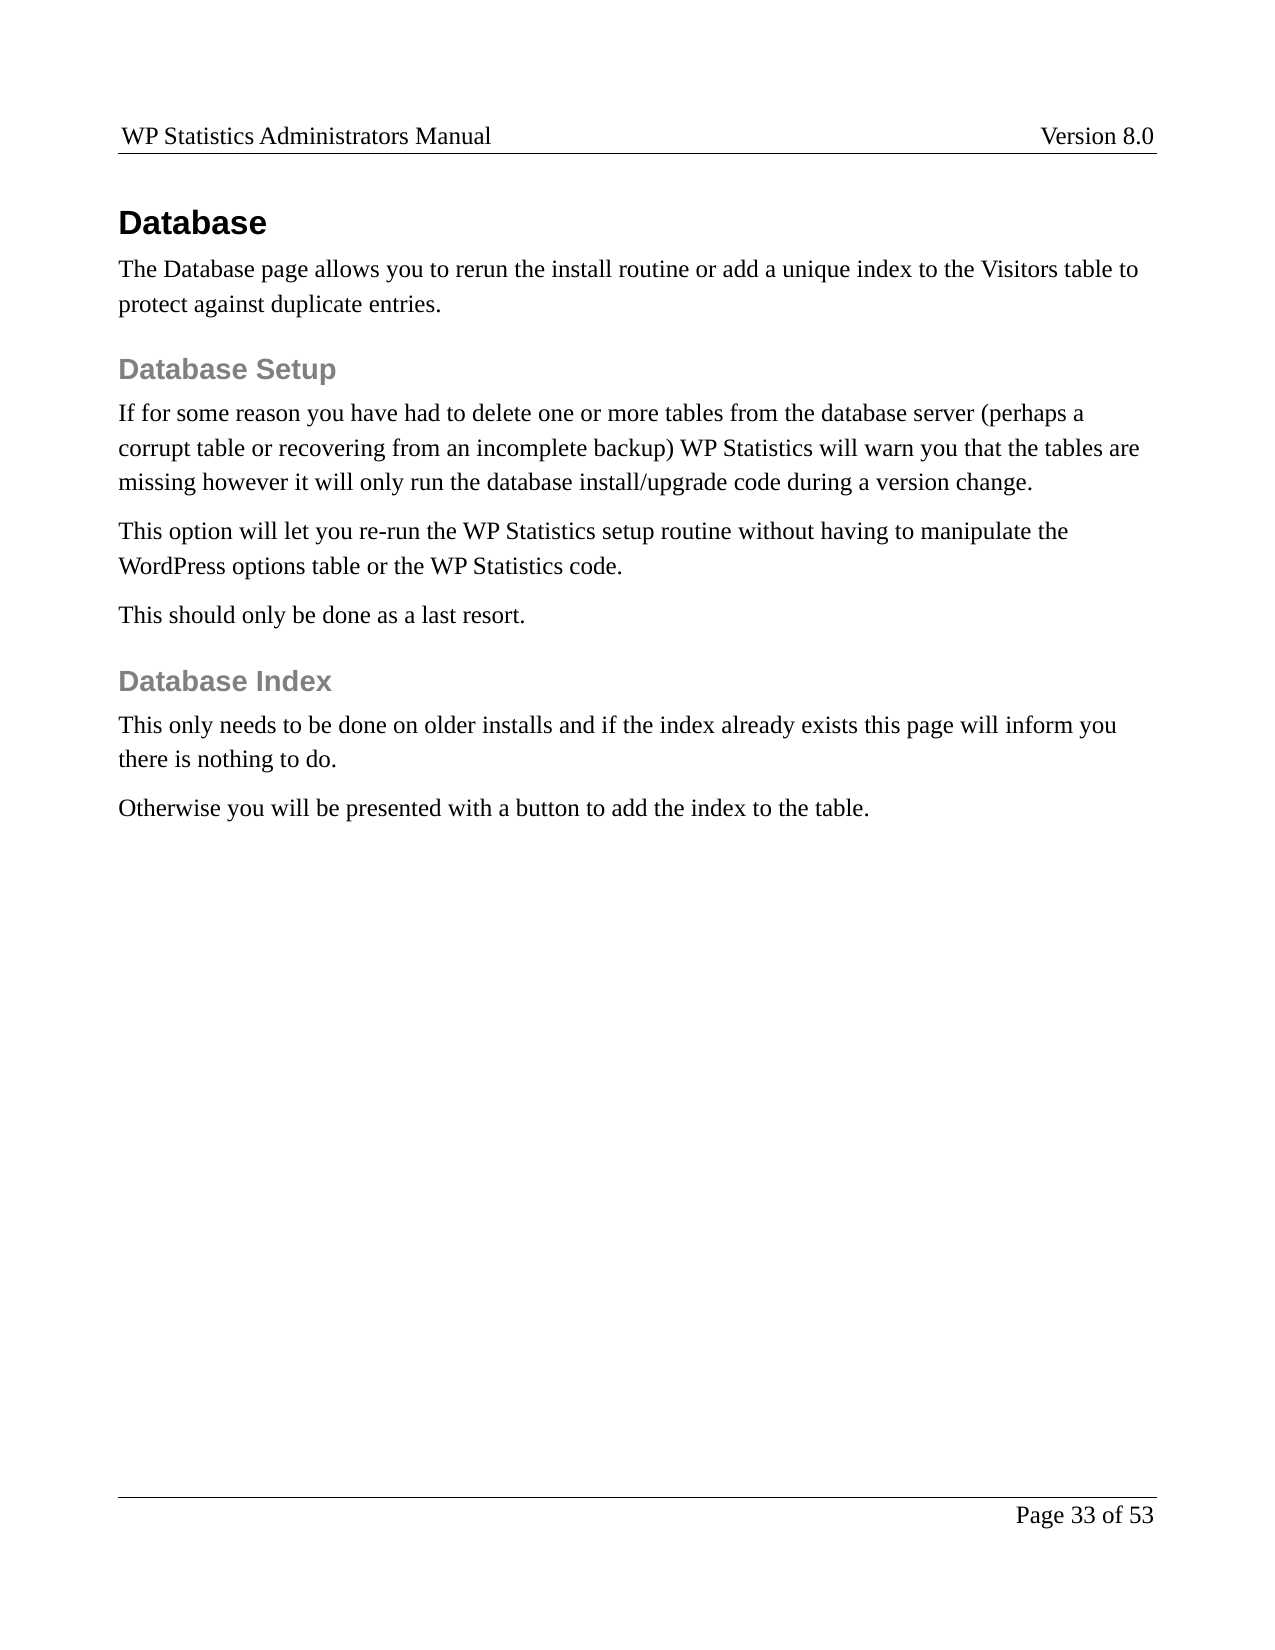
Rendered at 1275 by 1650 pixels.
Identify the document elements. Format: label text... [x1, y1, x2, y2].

subtitle Database Index [118, 664, 1157, 697]
text This only needs to be done on older installs and if the index already exists this page will inform you there is nothing to do. [118, 710, 1157, 773]
text The Database page allows you to rerun the install routine or add a unique index to the Visitors table to protect against duplicate entries. [118, 254, 1157, 317]
subtitle Database Setup [118, 352, 1157, 386]
text If for some reason you have had to delete one or more tables from the database server (perhaps a corrupt table or recovering from an incomplete backup) WP Statistics will warn you that the tables are missing however it will only run the database install/upgrade code during a version change. [118, 398, 1157, 496]
text This should only be done as a last resort. [118, 600, 1157, 629]
text This option will let you re-run the WP Statistics setup routine without having to manipulate the WordPress options table or the WP Statistics code. [118, 516, 1157, 580]
subtitle Database [118, 203, 1157, 242]
text Otherwise you will be presented with a button to add the index to the table. [118, 793, 1157, 822]
